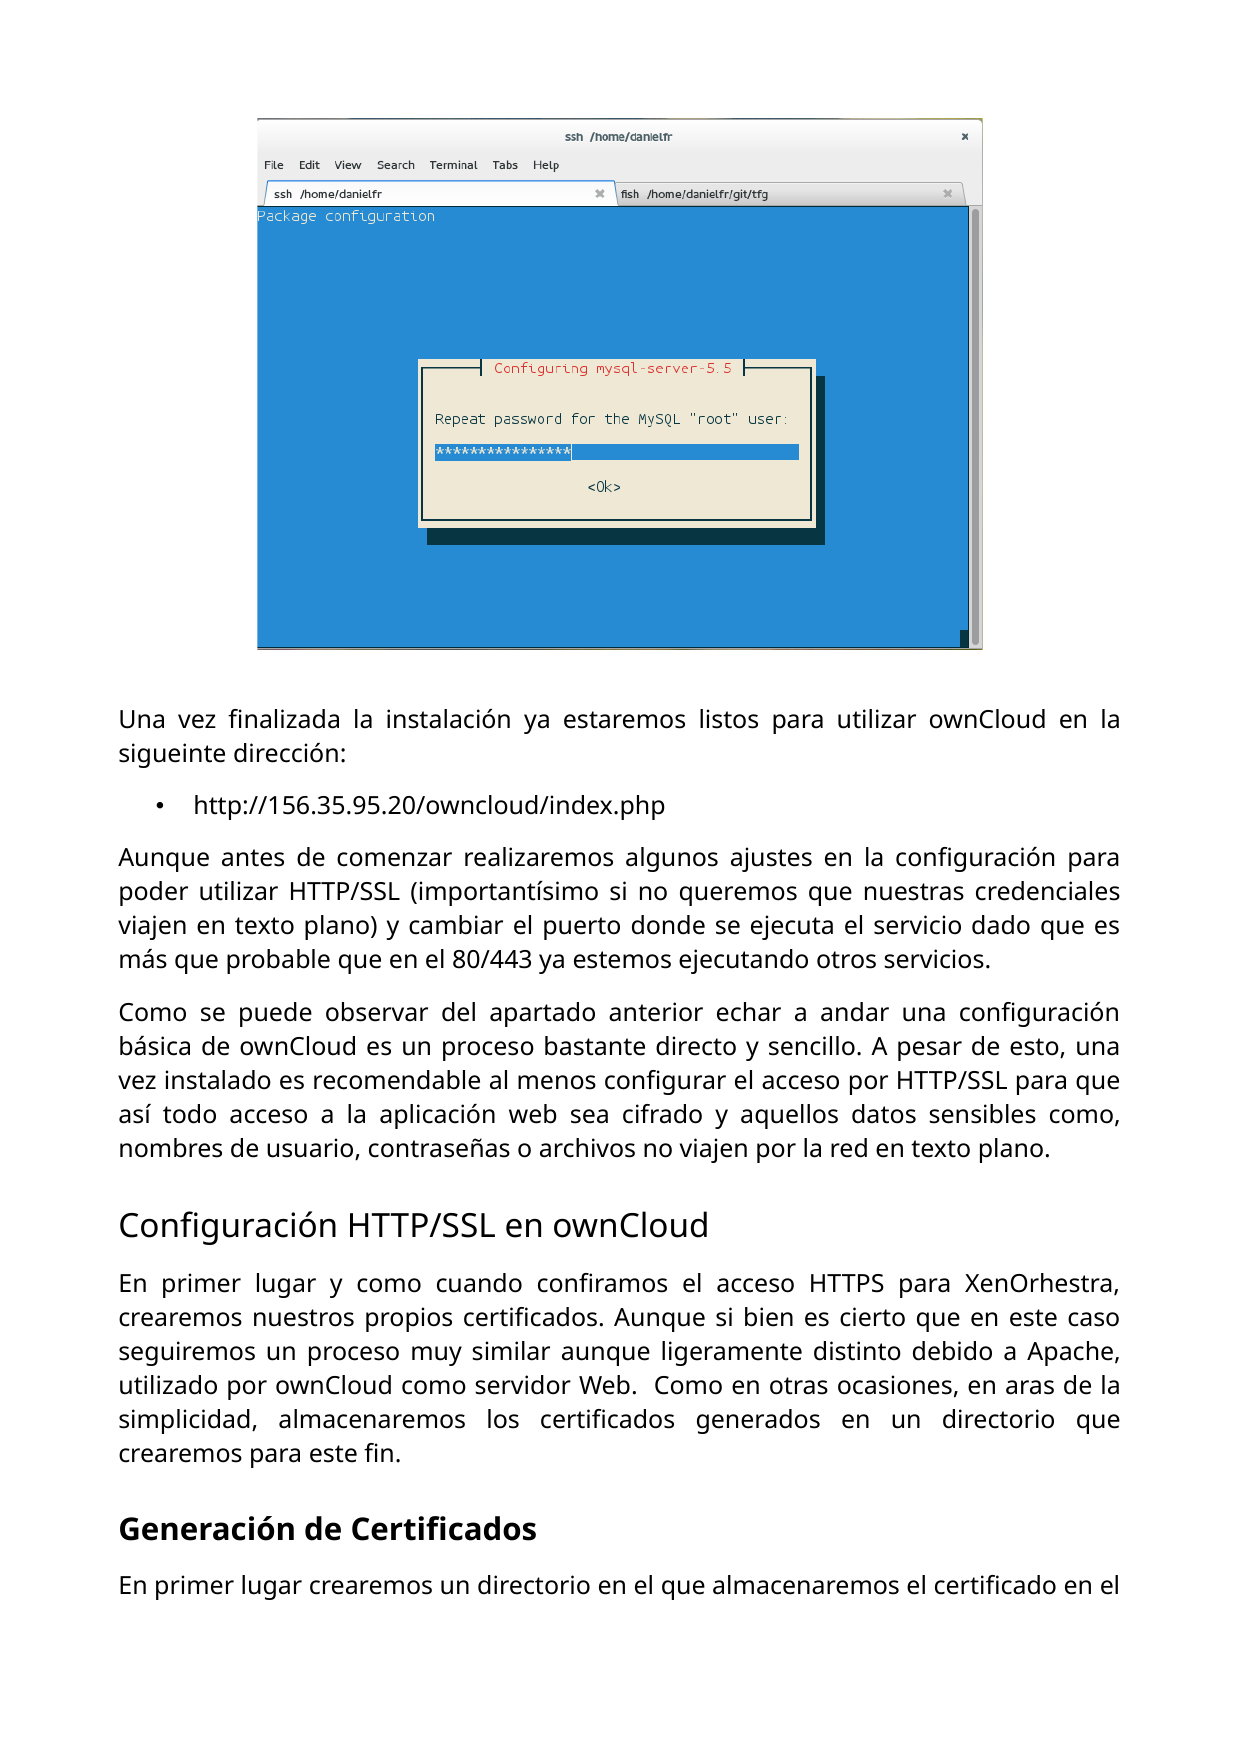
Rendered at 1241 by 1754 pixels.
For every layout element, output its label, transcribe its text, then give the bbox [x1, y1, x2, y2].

text Una vez finalizada la instalación ya estaremos listos para utilizar ownCloud en la sigueinte dirección: [118, 702, 1122, 770]
text En primer lugar crearemos un directorio en el que almacenaremos el certificado en el [118, 1568, 1122, 1602]
picture [257, 208, 967, 646]
text Como se puede observar del apartado anterior echar a andar una configuración básica de ownCloud es un proceso bastante directo y sencillo. A pesar de esto, una vez instalado es recomendable al menos configurar el acceso por HTTP/SSL para que así todo acceso a la aplicación web sea cifrado y aquellos datos sensibles como, nombres de usuario, contraseñas o archivos no viajen por la red en texto plano. [118, 994, 1122, 1164]
text En primer lugar y como cuando confiramos el acceso HTTPS para XenOrhestra, crearemos nuestros propios certificados. Aunque si bien es cierto que en este caso seguiremos un proceso muy similar aunque ligeramente distinto debido a Apache, utilizado por ownCloud como servidor Web. Como en otras ocasiones, en aras de la simplicidad, almacenaremos los certificados generados en un directorio que crearemos para este fin. [118, 1265, 1122, 1470]
subtitle Generación de Certificados [118, 1507, 1122, 1549]
list http://156.35.95.20/owncloud/index.php [156, 788, 1122, 822]
picture [257, 118, 983, 650]
subtitle Configuración HTTP/SSL en ownCloud [118, 1201, 1122, 1247]
text Aunque antes de comenzar realizaremos algunos ajustes en la configuración para poder utilizar HTTP/SSL (importantísimo si no queremos que nuestras credenciales viajen en texto plano) y cambiar el puerto donde se ejecuta el servicio dado que es más que probable que en el 80/443 ya estemos ejecutando otros servicios. [118, 840, 1122, 976]
